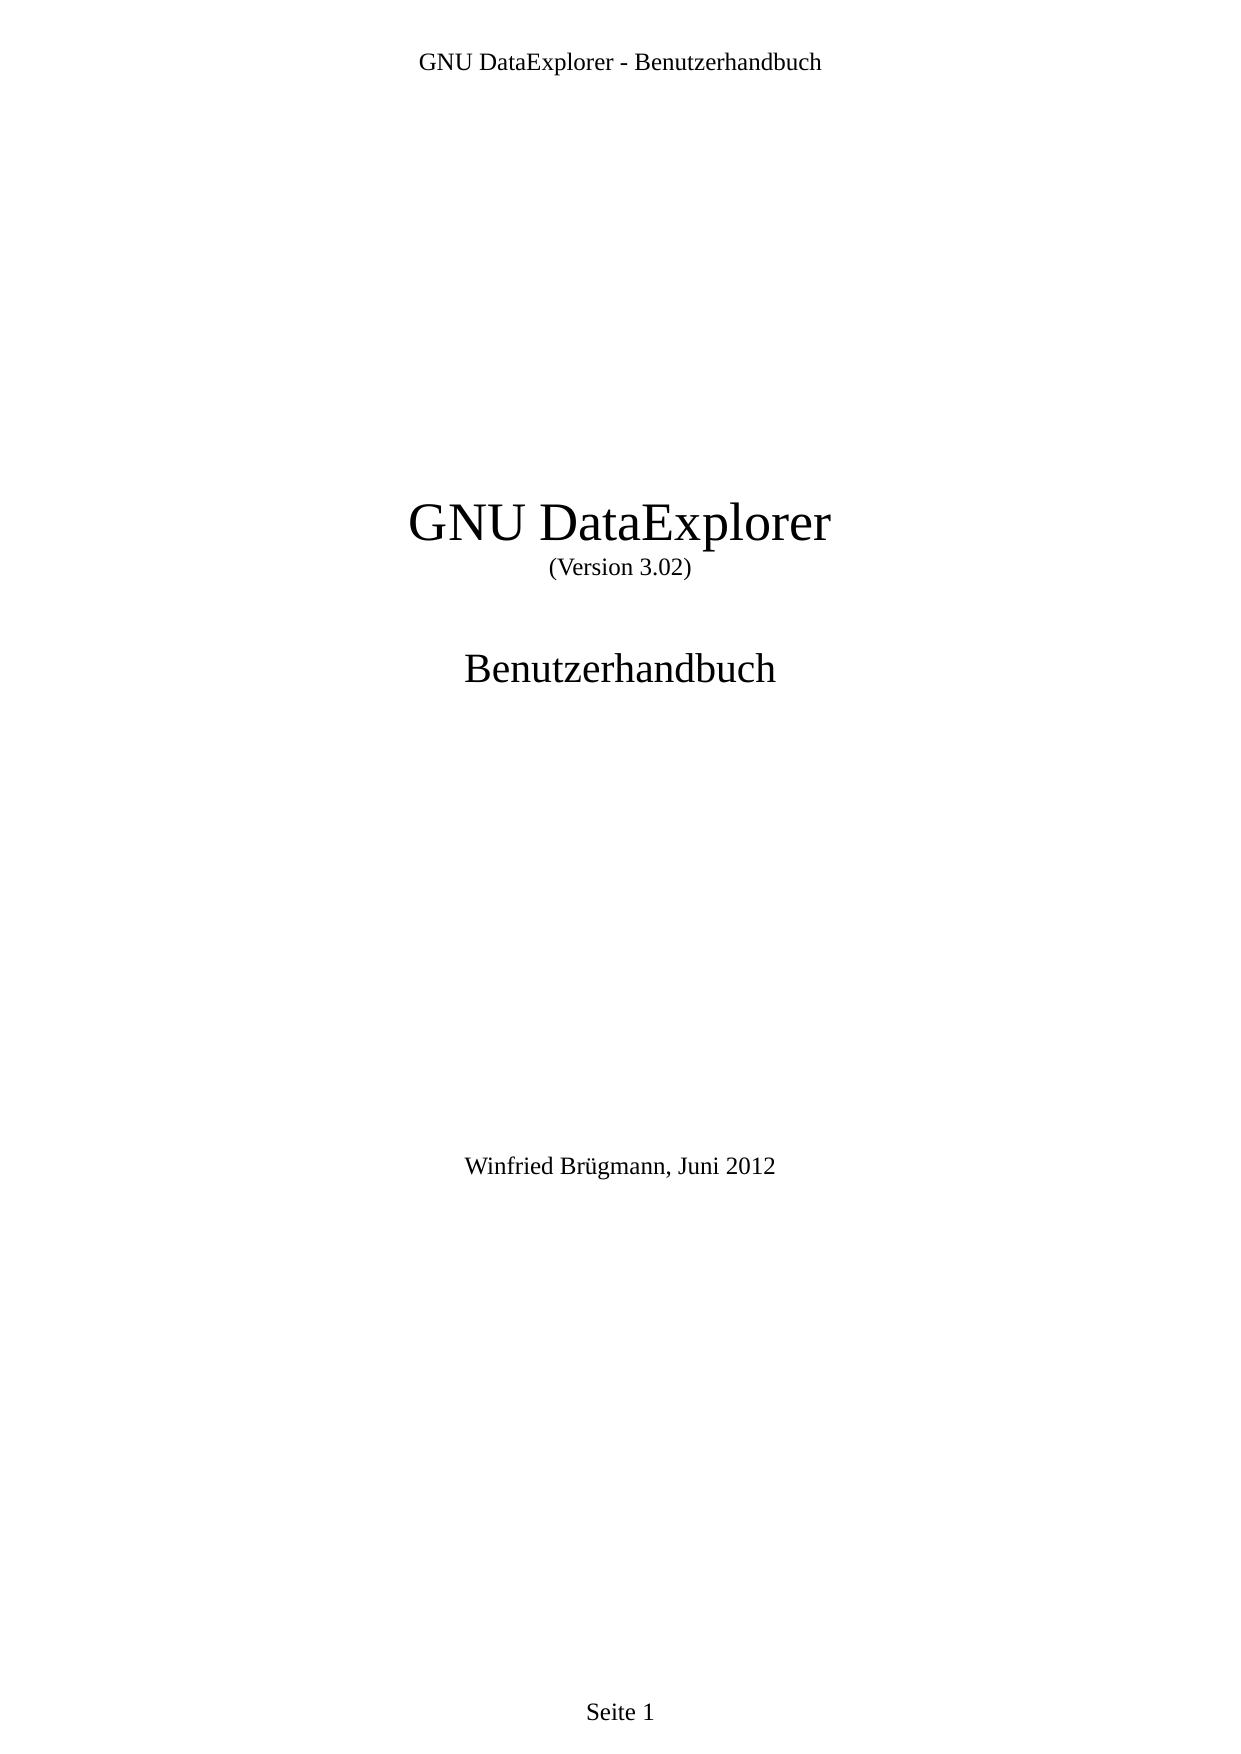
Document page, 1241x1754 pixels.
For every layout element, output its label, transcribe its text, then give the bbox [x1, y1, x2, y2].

text Winfried Brügmann, Juni 2012 [118, 1151, 1122, 1180]
text GNU DataExplorer [118, 490, 1122, 552]
text (Version 3.02) [118, 552, 1122, 581]
text Benutzerhandbuch [118, 643, 1122, 691]
